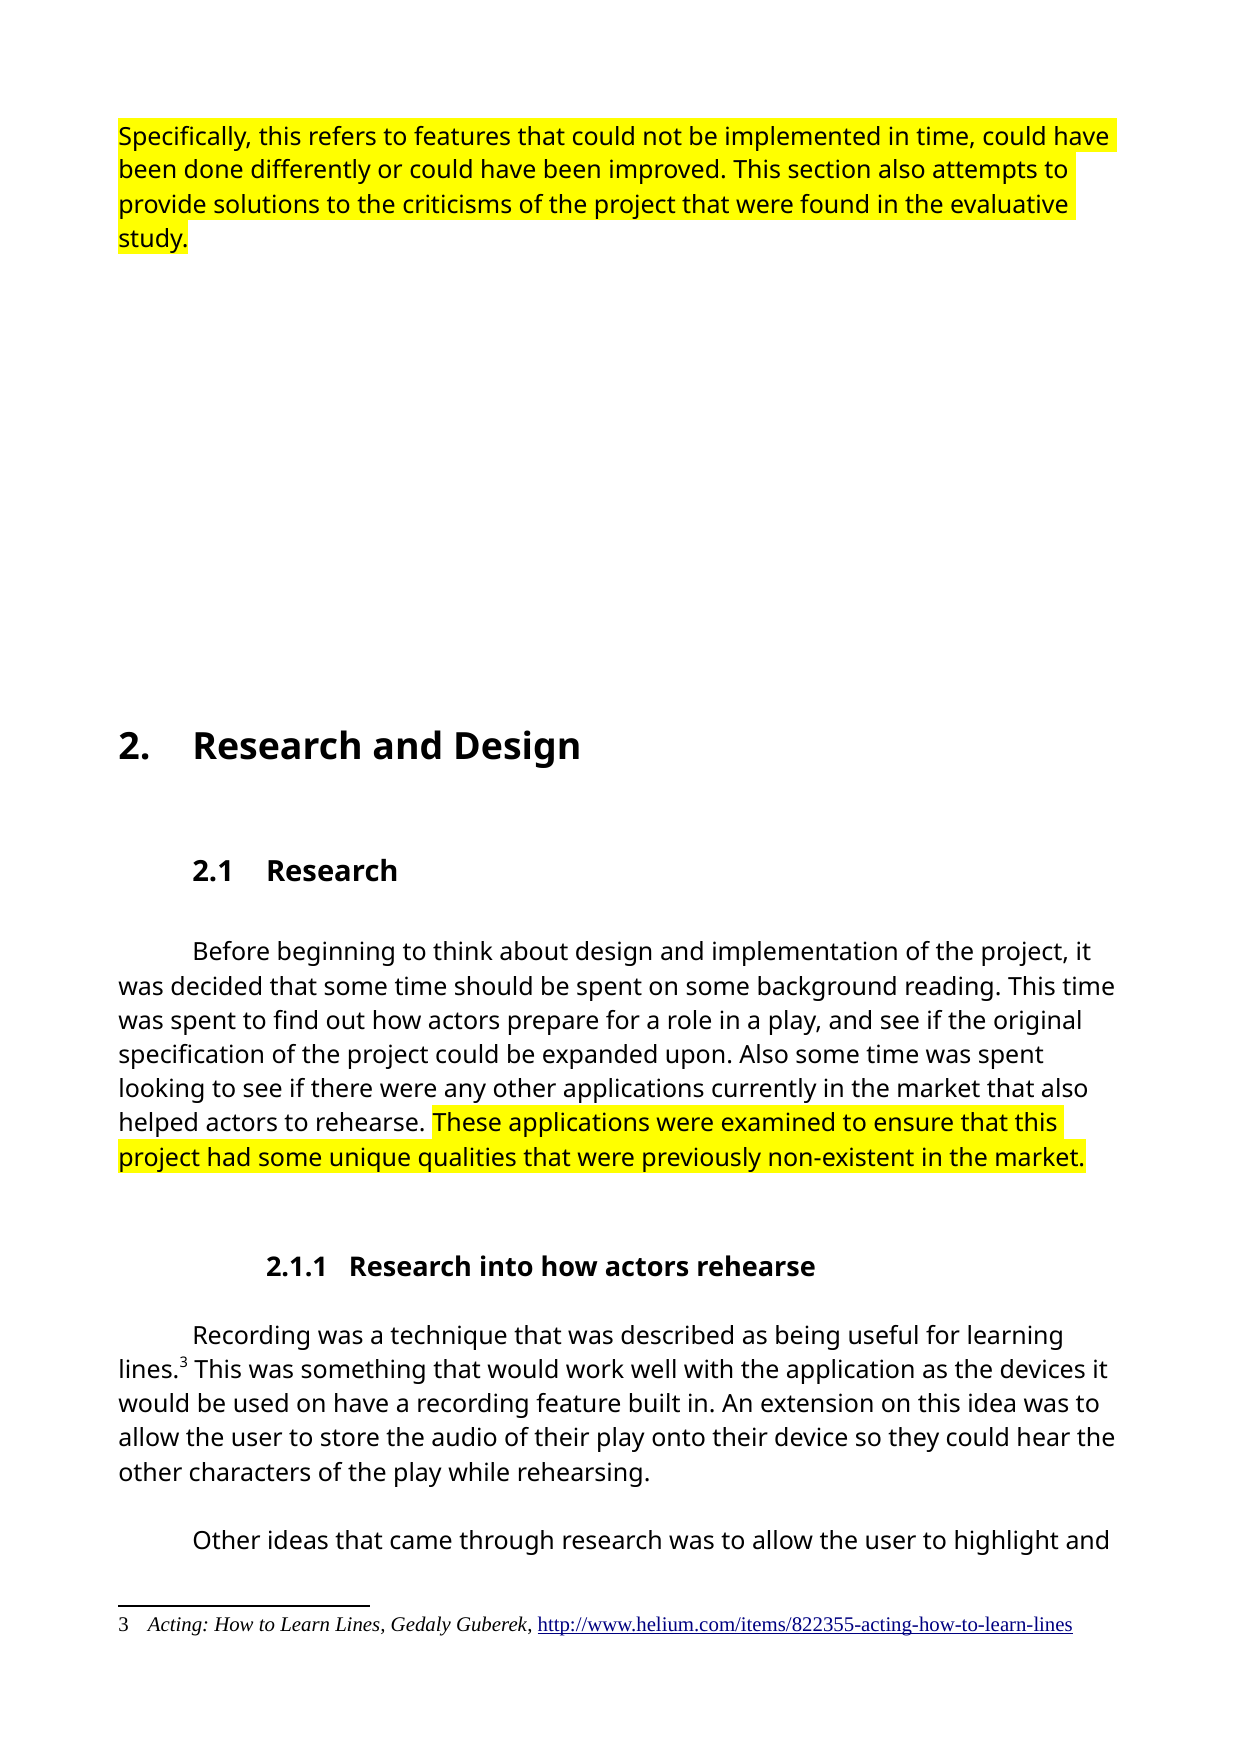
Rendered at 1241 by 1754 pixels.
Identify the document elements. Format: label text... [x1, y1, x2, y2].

text Acting: How to Learn Lines, Gedaly Guberek, http://www.helium.com/items/822355-acting-how-to-learn-lines [118, 1612, 1122, 1636]
text 2. Research and Design [118, 719, 1122, 770]
text Before beginning to think about design and implementation of the project, it was decided that some time should be spent on some background reading. This time was spent to find out how actors prepare for a role in a play, and see if the original specification of the project could be expanded upon. Also some time was spent looking to see if there were any other applications currently in the market that also helped actors to rehearse. These applications were examined to ensure that this project had some unique qualities that were previously non-existent in the market. [118, 929, 1122, 1173]
text Recording was a technique that was described as being useful for learning lines. This was something that would work well with the application as the devices it would be used on have a recording feature built in. An extension on this idea was to allow the user to store the audio of their play onto their device so they could hear the other characters of the play while rehearsing. [118, 1318, 1122, 1488]
text Other ideas that came through research was to allow the user to highlight and [118, 1522, 1122, 1556]
text Specifically, this refers to features that could not be implemented in time, could have been done differently or could have been improved. This section also attempts to provide solutions to the criticisms of the project that were found in the evaluative study. [118, 118, 1122, 254]
text 2.1 Research [118, 850, 1122, 889]
text 2.1.1 Research into how actors rehearse [118, 1247, 1122, 1284]
